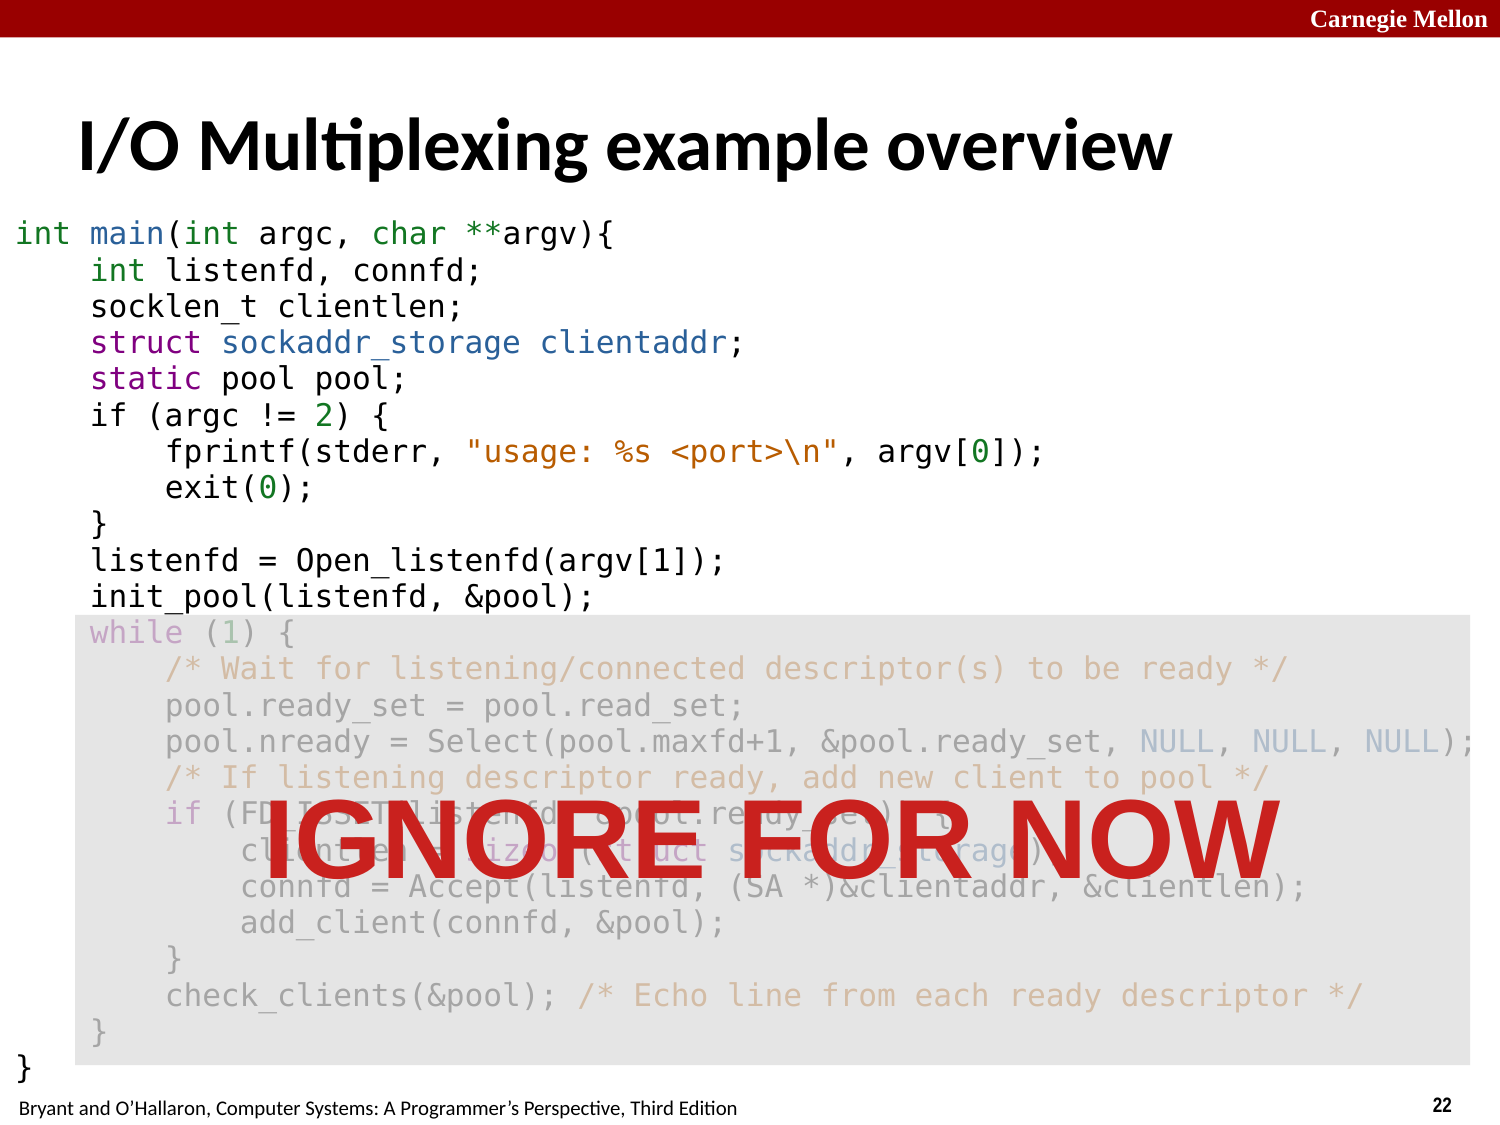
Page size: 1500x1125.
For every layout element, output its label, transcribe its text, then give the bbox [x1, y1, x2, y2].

text_box int main(int argc, char **argv){ int listenfd, connfd; socklen_t clientlen; struct sockaddr_storage clientaddr; static pool pool; if (argc != 2) { fprintf(stderr, "usage: %s <port>\n", argv[0]); exit(0); } listenfd = Open_listenfd(argv[1]); init_pool(listenfd, &pool); while (1) { /* Wait for listening/connected descriptor(s) to be ready */ pool.ready_set = pool.read_set; pool.nready = Select(pool.maxfd+1, &pool.ready_set, NULL, NULL, NULL); /* If listening descriptor ready, add new client to pool */ if (FD_ISSET(listenfd, &pool.ready_set)) { clientlen = sizeof(struct sockaddr_storage); connfd = Accept(listenfd, (SA *)&clientaddr, &clientlen); add_client(connfd, &pool); } check_clients(&pool); /* Echo line from each ready descriptor */ } } [0, 208, 1500, 1125]
title I/O Multiplexing example overview [62, 93, 1337, 188]
text_box IGNORE FOR NOW [75, 615, 1471, 1066]
